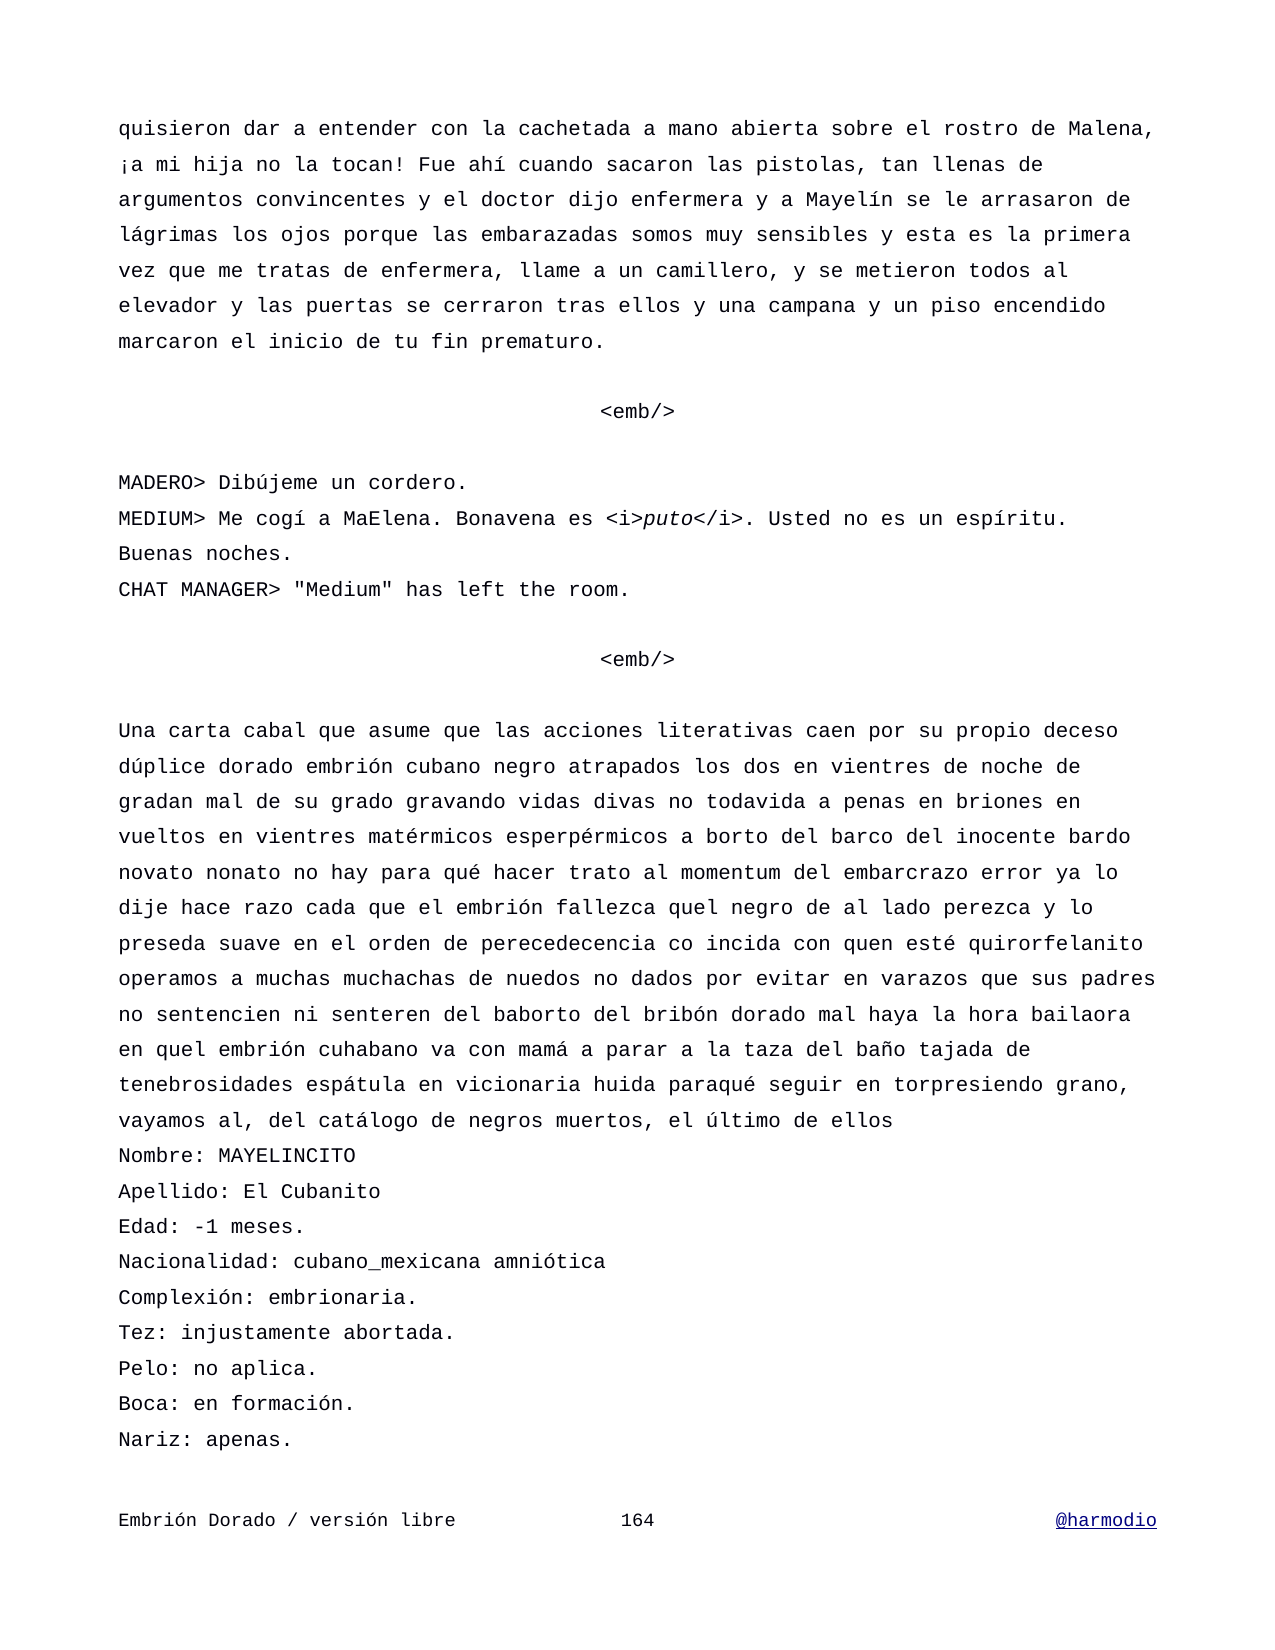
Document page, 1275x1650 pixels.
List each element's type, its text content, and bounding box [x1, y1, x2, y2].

text Edad: -1 meses. [118, 1216, 1157, 1240]
text CHAT MANAGER> "Medium" has left the room. [118, 578, 1157, 602]
text Boca: en formación. [118, 1393, 1157, 1417]
text Nacionalidad: cubano_mexicana amniótica [118, 1251, 1157, 1275]
text Una carta cabal que asume que las acciones literativas caen por su propio deceso dúplice dorado embrión cubano negro atrapados los dos en vientres de noche de gradan mal de su grado gravando vidas divas no todavida a penas en briones en vueltos en vientres matérmicos esperpérmicos a borto del barco del inocente bardo novato nonato no hay para qué hacer trato al momentum del embarcrazo error ya lo dije hace razo cada que el embrión fallezca quel negro de al lado perezca y lo preseda suave en el orden de perecedecencia co incida con quen esté quirorfelanito operamos a muchas muchachas de nuedos no dados por evitar en varazos que sus padres no sentencien ni senteren del baborto del bribón dorado mal haya la hora bailaora en quel embrión cuhabano va con mamá a parar a la taza del baño tajada de tenebrosidades espátula en vicionaria huida paraqué seguir en torpresiendo grano, vayamos al, del catálogo de negros muertos, el último de ellos [118, 720, 1157, 1133]
text MEDIUM> Me cogí a MaElena. Bonavena es <i>puto</i>. Usted no es un espíritu. [118, 508, 1157, 531]
text Tez: injustamente abortada. [118, 1322, 1157, 1346]
text <emb/> [118, 649, 1157, 673]
text MADERO> Dibújeme un cordero. [118, 472, 1157, 496]
text Apellido: El Cubanito [118, 1181, 1157, 1204]
text Complexión: embrionaria. [118, 1287, 1157, 1311]
text <emb/> [118, 401, 1157, 425]
text Buenas noches. [118, 543, 1157, 567]
text quisieron dar a entender con la cachetada a mano abierta sobre el rostro de Malena, ¡a mi hija no la tocan! Fue ahí cuando sacaron las pistolas, tan llenas de argumentos convincentes y el doctor dijo enfermera y a Mayelín se le arrasaron de lágrimas los ojos porque las embarazadas somos muy sensibles y esta es la primera vez que me tratas de enfermera, llame a un camillero, y se metieron todos al elevador y las puertas se cerraron tras ellos y una campana y un piso encendido marcaron el inicio de tu fin prematuro. [118, 118, 1157, 354]
text Pelo: no aplica. [118, 1358, 1157, 1381]
text Nariz: apenas. [118, 1428, 1157, 1452]
text Nombre: MAYELINCITO [118, 1145, 1157, 1169]
